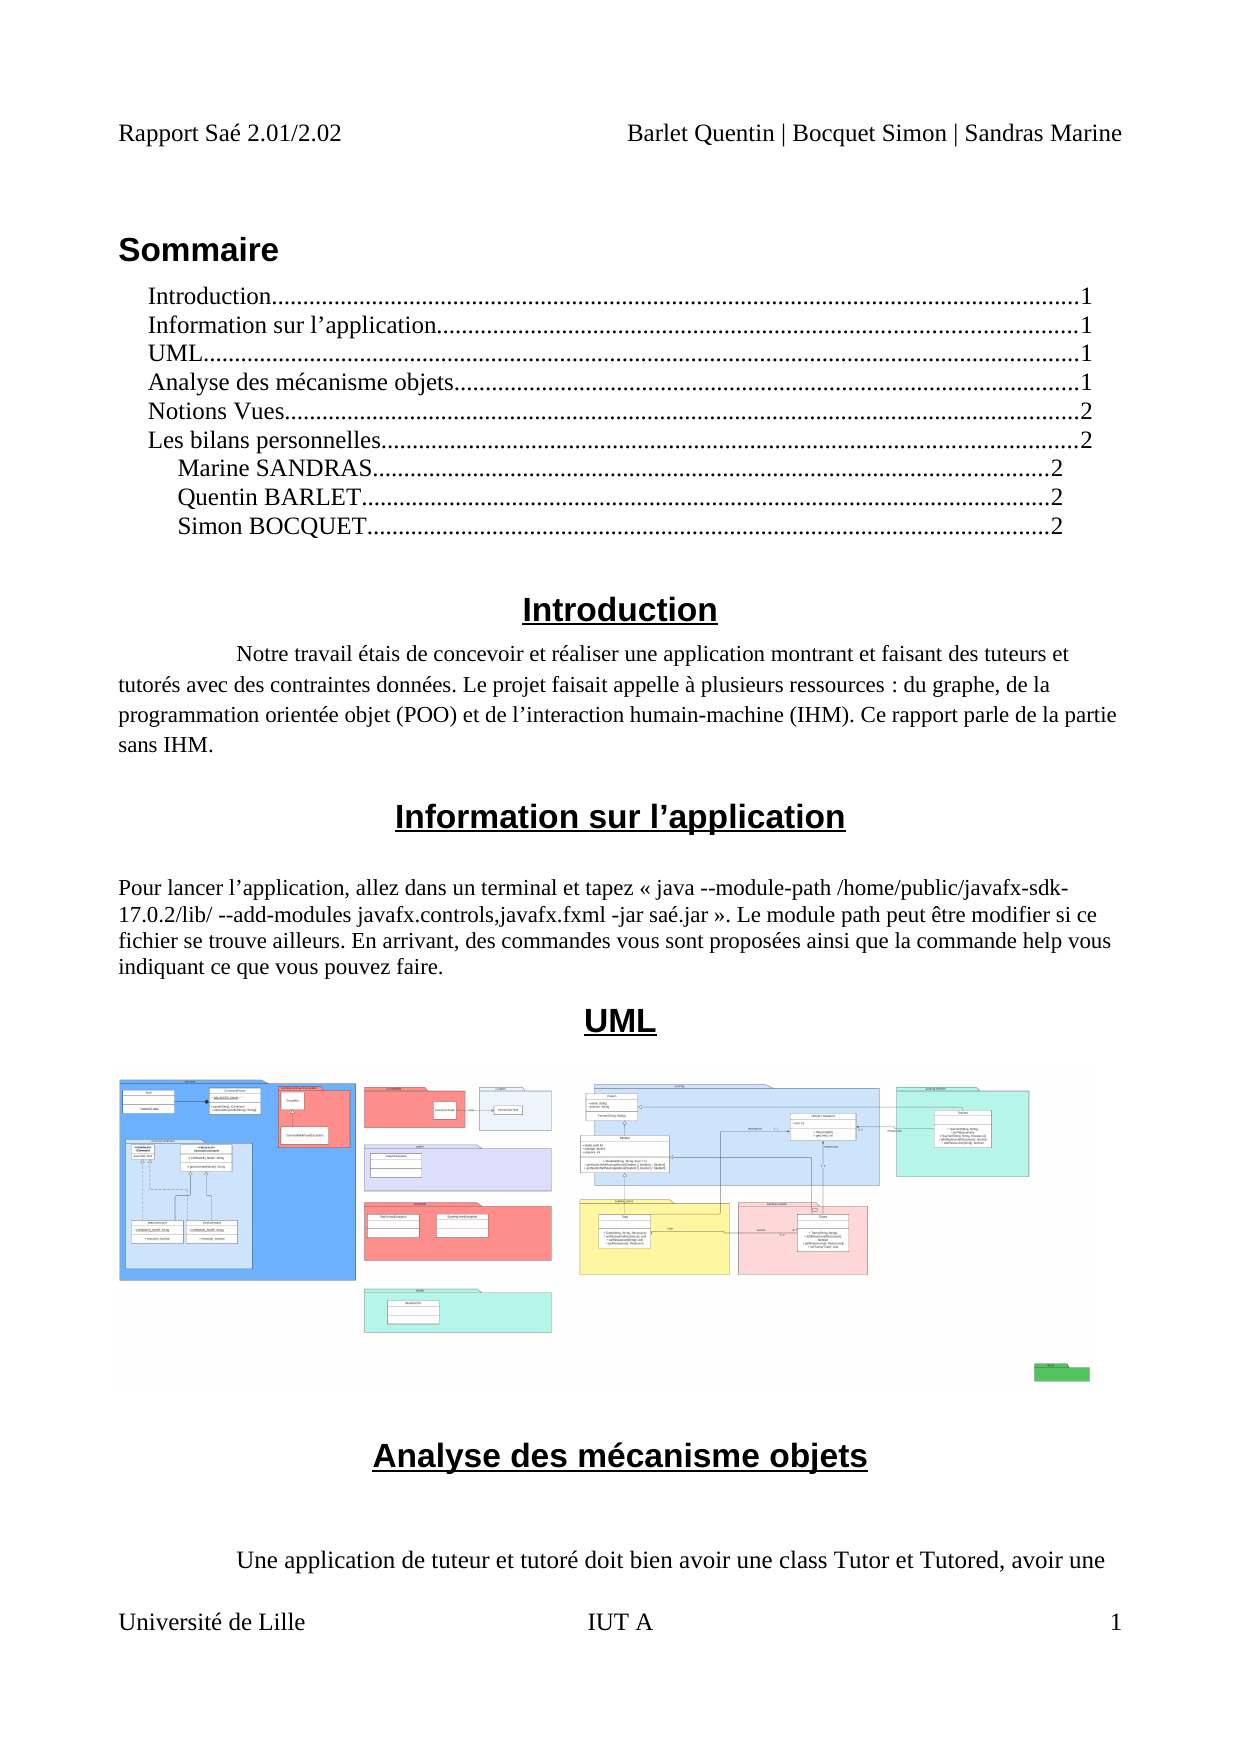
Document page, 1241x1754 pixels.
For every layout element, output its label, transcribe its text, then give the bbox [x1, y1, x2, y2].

text Notre travail étais de concevoir et réaliser une application montrant et faisant des tuteurs et tutorés avec des contraintes données. Le projet faisait appelle à plusieurs ressources : du graphe, de la programmation orientée objet (POO) et de l’interaction humain-machine (IHM). Ce rapport parle de la partie sans IHM. [118, 641, 1122, 757]
text Les bilans personnelles 2 [148, 425, 1122, 453]
text Quentin BARLET 2 [177, 482, 1122, 511]
text UML 1 [148, 338, 1122, 367]
subtitle Analyse des mécanisme objets [118, 1436, 1122, 1475]
subtitle UML [118, 1001, 1122, 1039]
text Marine SANDRAS 2 [177, 453, 1122, 482]
subtitle Introduction [118, 589, 1122, 628]
picture [114, 1067, 1094, 1387]
text Pour lancer l’application, allez dans un terminal et tapez « java --module-path /home/public/javafx-sdk-17.0.2/lib/ --add-modules javafx.controls,javafx.fxml -jar saé.jar ». Le module path peut être modifier si ce fichier se trouve ailleurs. En arrivant, des commandes vous sont proposées ainsi que la commande help vous indiquant ce que vous pouvez faire. [118, 874, 1122, 980]
text Information sur l’application 1 [148, 310, 1122, 338]
subtitle Sommaire [118, 230, 1122, 268]
text Introduction 1 [148, 281, 1122, 310]
text Analyse des mécanisme objets 1 [148, 367, 1122, 396]
text Simon BOCQUET 2 [177, 511, 1122, 540]
subtitle Information sur l’application [118, 797, 1122, 835]
text Notions Vues 2 [148, 396, 1122, 425]
text Une application de tuteur et tutoré doit bien avoir une class Tutor et Tutored, avoir une [118, 1545, 1122, 1573]
